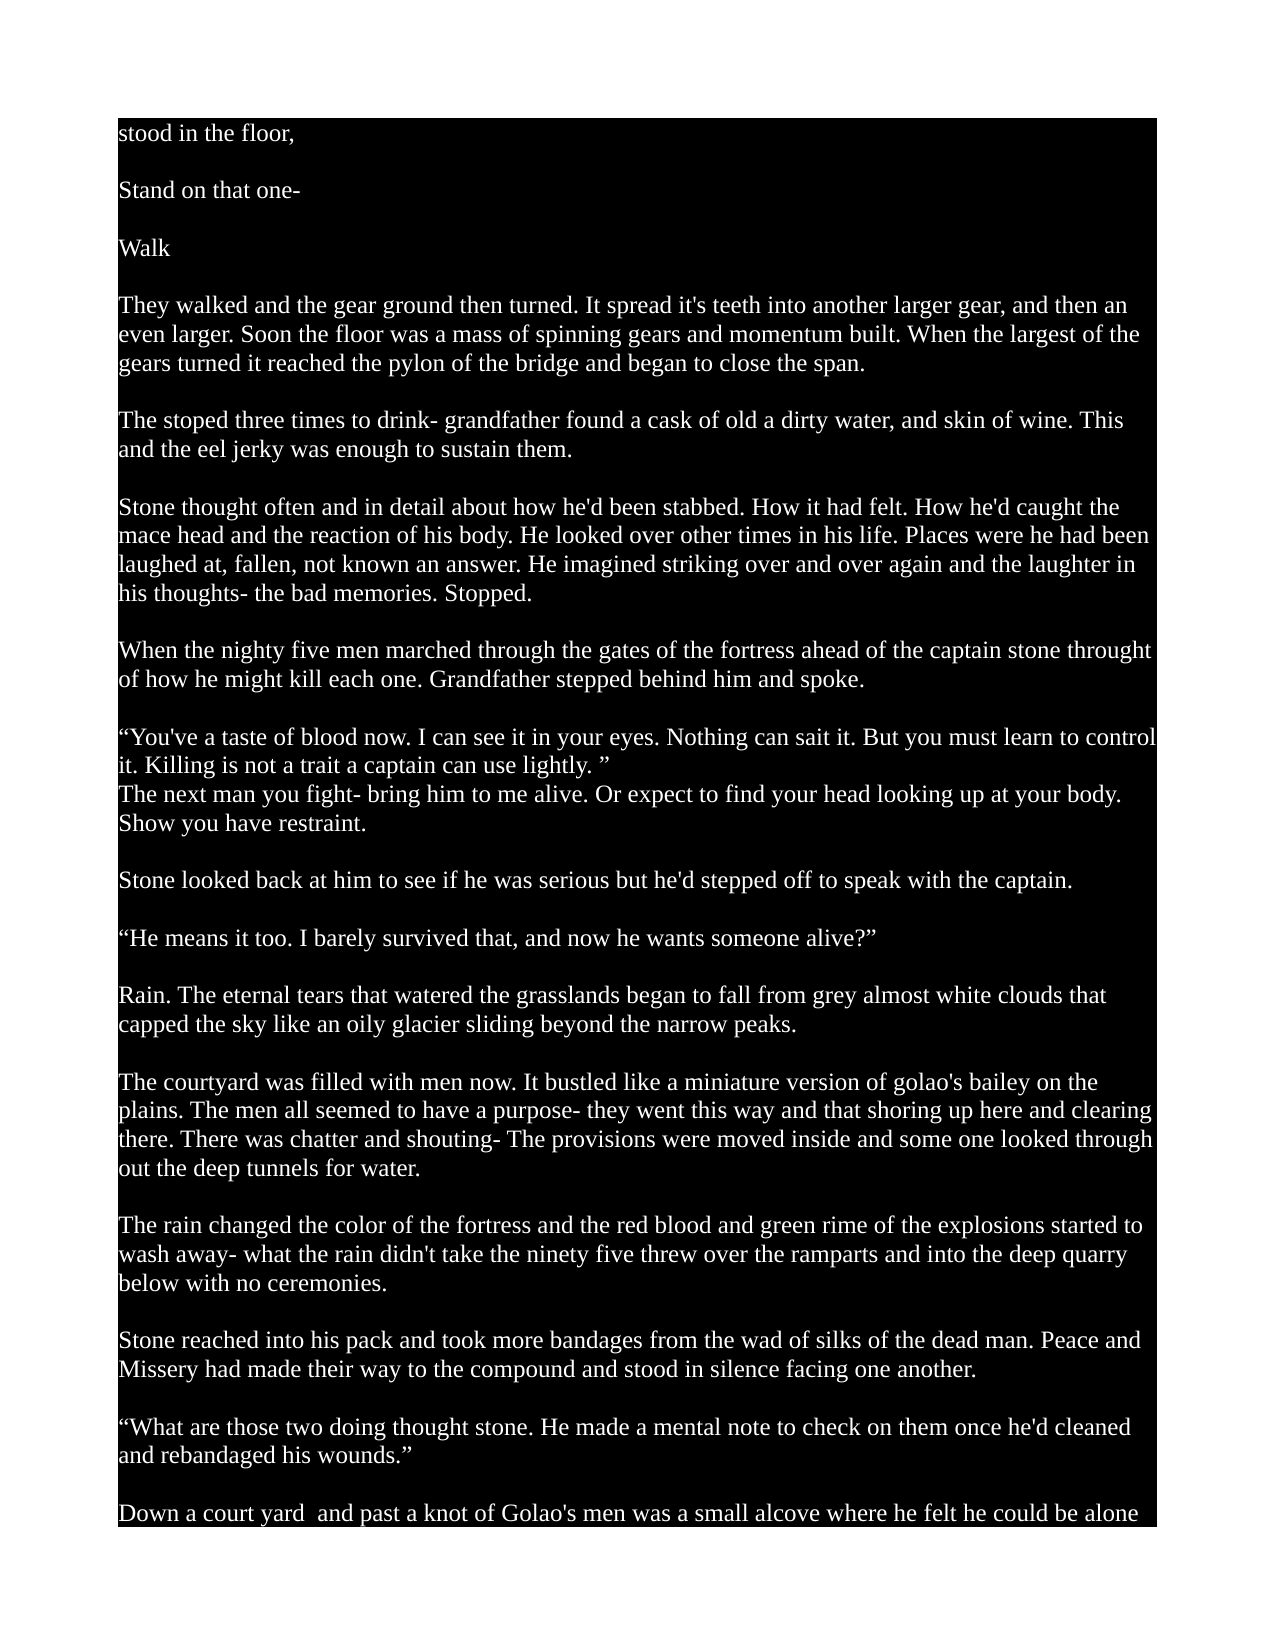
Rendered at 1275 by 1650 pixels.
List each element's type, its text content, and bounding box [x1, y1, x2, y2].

text Stand on that one- [118, 176, 1157, 204]
text They walked and the gear ground then turned. It spread it's teeth into another larger gear, and then an even larger. Soon the floor was a mass of spinning gears and momentum built. When the largest of the gears turned it reached the pylon of the bridge and began to close the span. [118, 291, 1157, 377]
text The stoped three times to drink- grandfather found a cask of old a dirty water, and skin of wine. This and the eel jerky was enough to sustain them. Stone thought often and in detail about how he'd been stabbed. How it had felt. How he'd caught the mace head and the reaction of his body. He looked over other times in his life. Places were he had been laughed at, fallen, not known an answer. He imagined striking over and over again and the laughter in his thoughts- the bad memories. Stopped. When the nighty five men marched through the gates of the fortress ahead of the captain stone throught of how he might kill each one. Grandfather stepped behind him and spoke. “You've a taste of blood now. I can see it in your eyes. Nothing can sait it. But you must learn to control it. Killing is not a trait a captain can use lightly. ” The next man you fight- bring him to me alive. Or expect to find your head looking up at your body. Show you have restraint. [118, 406, 1157, 837]
text Walk [118, 233, 1157, 262]
text The courtyard was filled with men now. It bustled like a miniature version of golao's bailey on the plains. The men all seemed to have a purpose- they went this way and that shoring up here and clearing there. There was chatter and shouting- The provisions were moved inside and some one looked through out the deep tunnels for water. The rain changed the color of the fortress and the red blood and green rime of the explosions started to wash away- what the rain didn't take the ninety five threw over the ramparts and into the deep quarry below with no ceremonies. Stone reached into his pack and took more bandages from the wad of silks of the dead man. Peace and Missery had made their way to the compound and stood in silence facing one another. “What are those two doing thought stone. He made a mental note to check on them once he'd cleaned and rebandaged his wounds.” [118, 1067, 1157, 1498]
text Stone looked back at him to see if he was serious but he'd stepped off to speak with the captain. “He means it too. I barely survived that, and now he wants someone alive?” Rain. The eternal tears that watered the grasslands began to fall from grey almost white clouds that capped the sky like an oily glacier sliding beyond the narrow peaks. [118, 866, 1157, 1038]
text stood in the floor, [118, 118, 1157, 147]
text Down a court yard and past a knot of Golao's men was a small alcove where he felt he could be alone [118, 1498, 1157, 1527]
